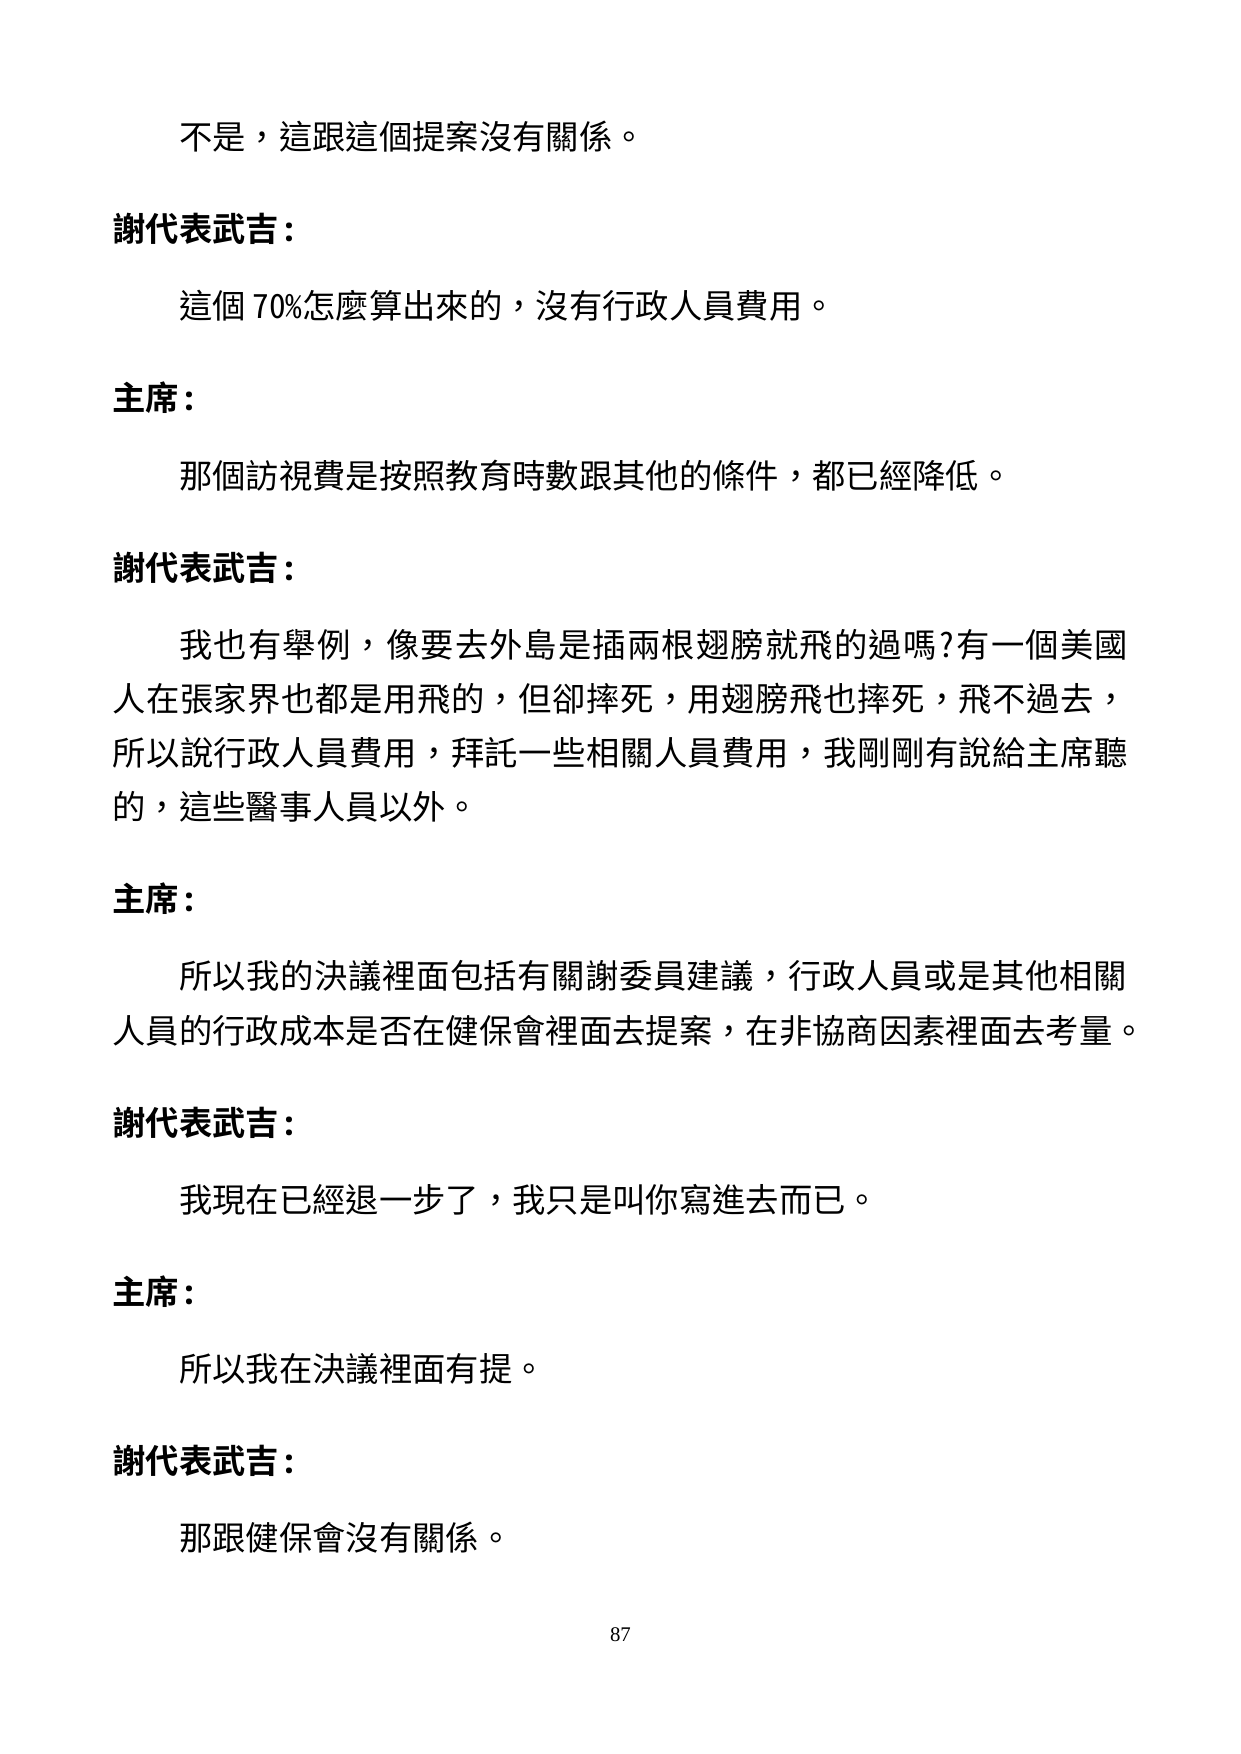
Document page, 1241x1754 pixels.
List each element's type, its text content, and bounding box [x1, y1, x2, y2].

text 謝代表武吉: [112, 524, 1128, 586]
text 謝代表武吉: [112, 1417, 1128, 1480]
text 那個訪視費是按照教育時數跟其他的條件，都已經降低。 [112, 443, 1128, 498]
text 謝代表武吉: [112, 1079, 1128, 1141]
text 不是，這跟這個提案沒有關係。 [112, 105, 1128, 159]
text 那跟健保會沒有關係。 [112, 1506, 1128, 1560]
text 主席: [112, 1248, 1128, 1311]
text 主席: [112, 856, 1128, 918]
text 謝代表武吉: [112, 186, 1128, 248]
text 主席: [112, 355, 1128, 417]
text 這個70%怎麼算出來的，沒有行政人員費用。 [112, 274, 1128, 328]
text 我也有舉例，像要去外島是插兩根翅膀就飛的過嗎?有一個美國人在張家界也都是用飛的，但卻摔死，用翅膀飛也摔死，飛不過去，所以說行政人員費用，拜託一些相關人員費用，我剛剛有說給主席聽的，這些醫事人員以外。 [112, 613, 1128, 829]
text 我現在已經退一步了，我只是叫你寫進去而已。 [112, 1168, 1128, 1222]
text 所以我在決議裡面有提。 [112, 1337, 1128, 1391]
text 所以我的決議裡面包括有關謝委員建議，行政人員或是其他相關人員的行政成本是否在健保會裡面去提案，在非協商因素裡面去考量。 [112, 944, 1128, 1053]
